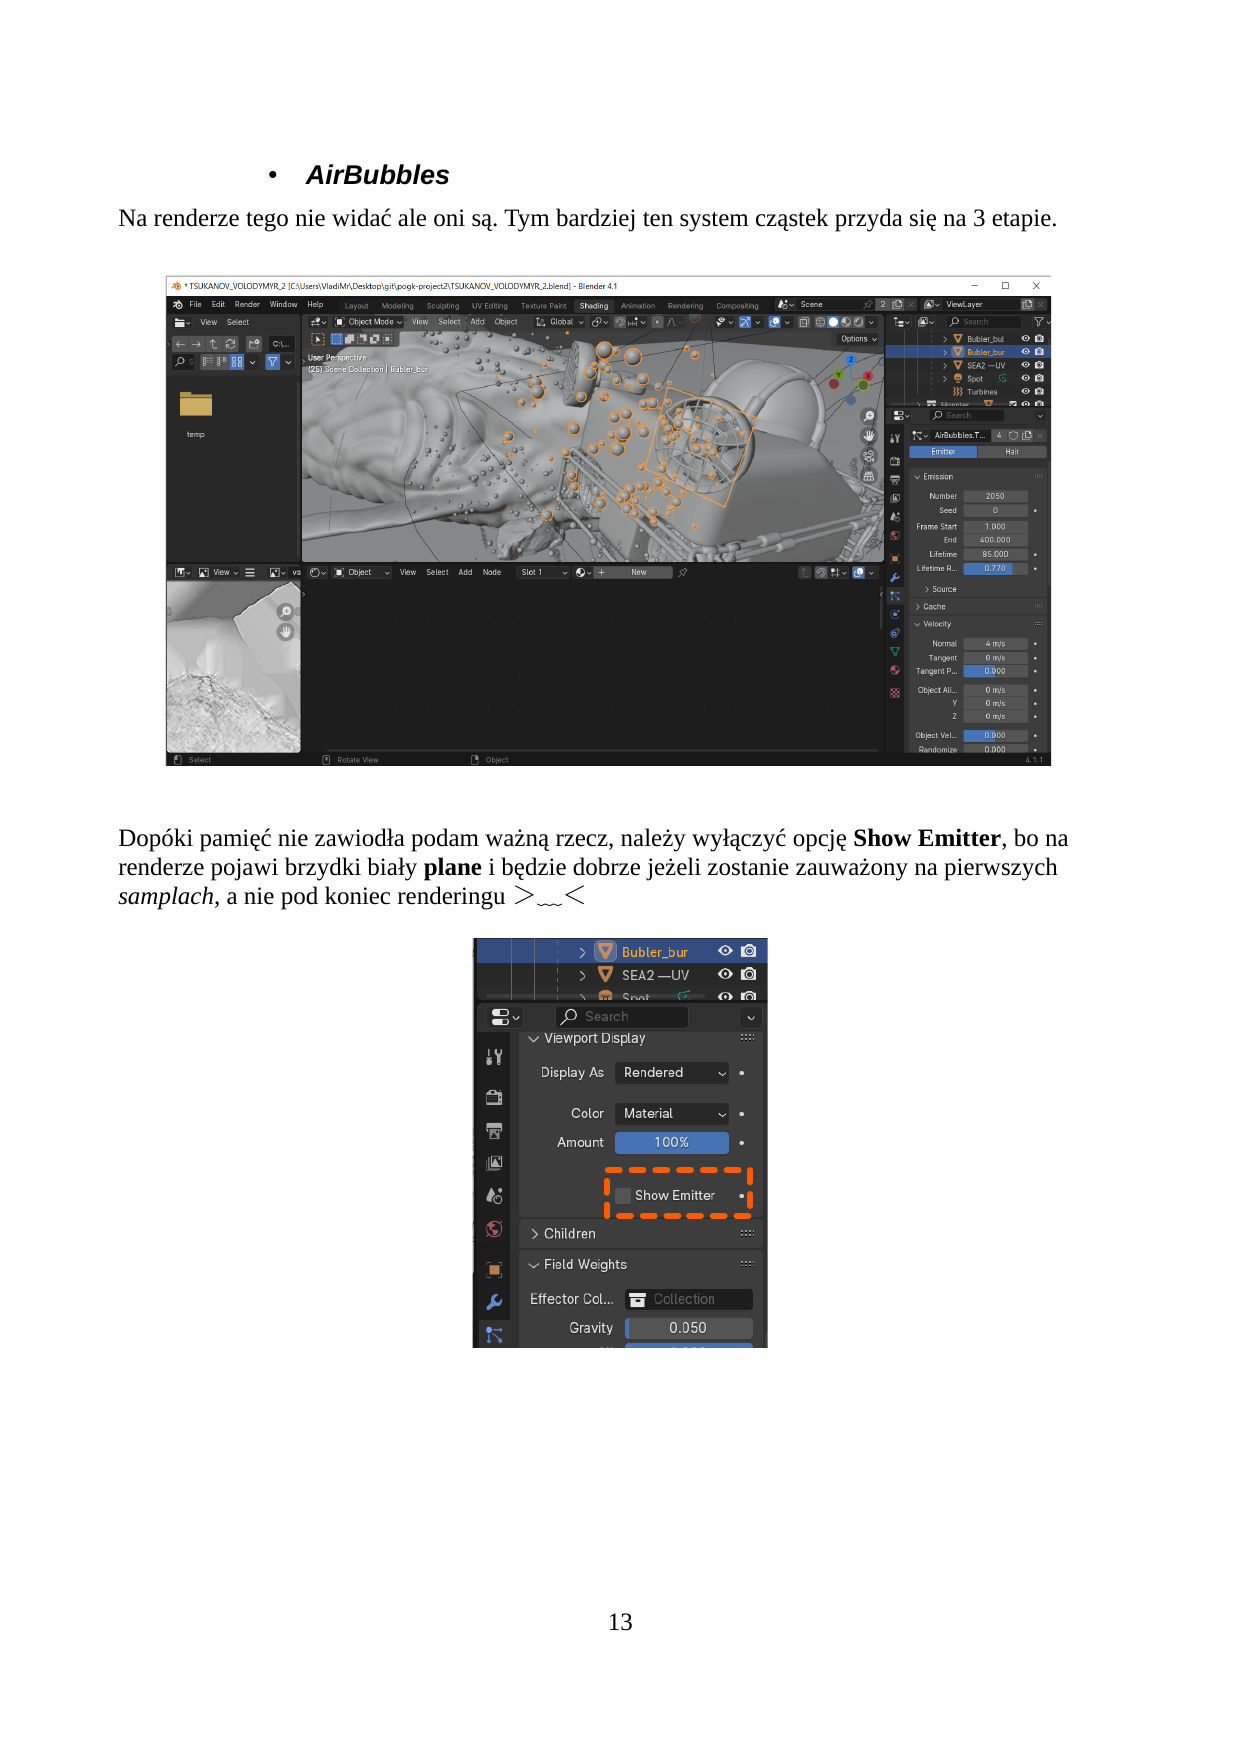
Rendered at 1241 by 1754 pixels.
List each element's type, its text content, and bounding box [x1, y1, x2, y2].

subtitle AirBubbles [268, 159, 1122, 191]
picture [472, 938, 768, 1348]
picture [165, 275, 1052, 766]
text Dopóki pamięć nie zawiodła podam ważną rzecz, należy wyłączyć opcję Show Emitter, bo na renderze pojawi brzydki biały plane i będzie dobrze jeżeli zostanie zauważony na pierwszych samplach, a nie pod koniec renderingu ＞﹏＜ [118, 823, 1122, 909]
text Na renderze tego nie widać ale oni są. Tym bardziej ten system cząstek przyda się na 3 etapie. [118, 203, 1122, 232]
